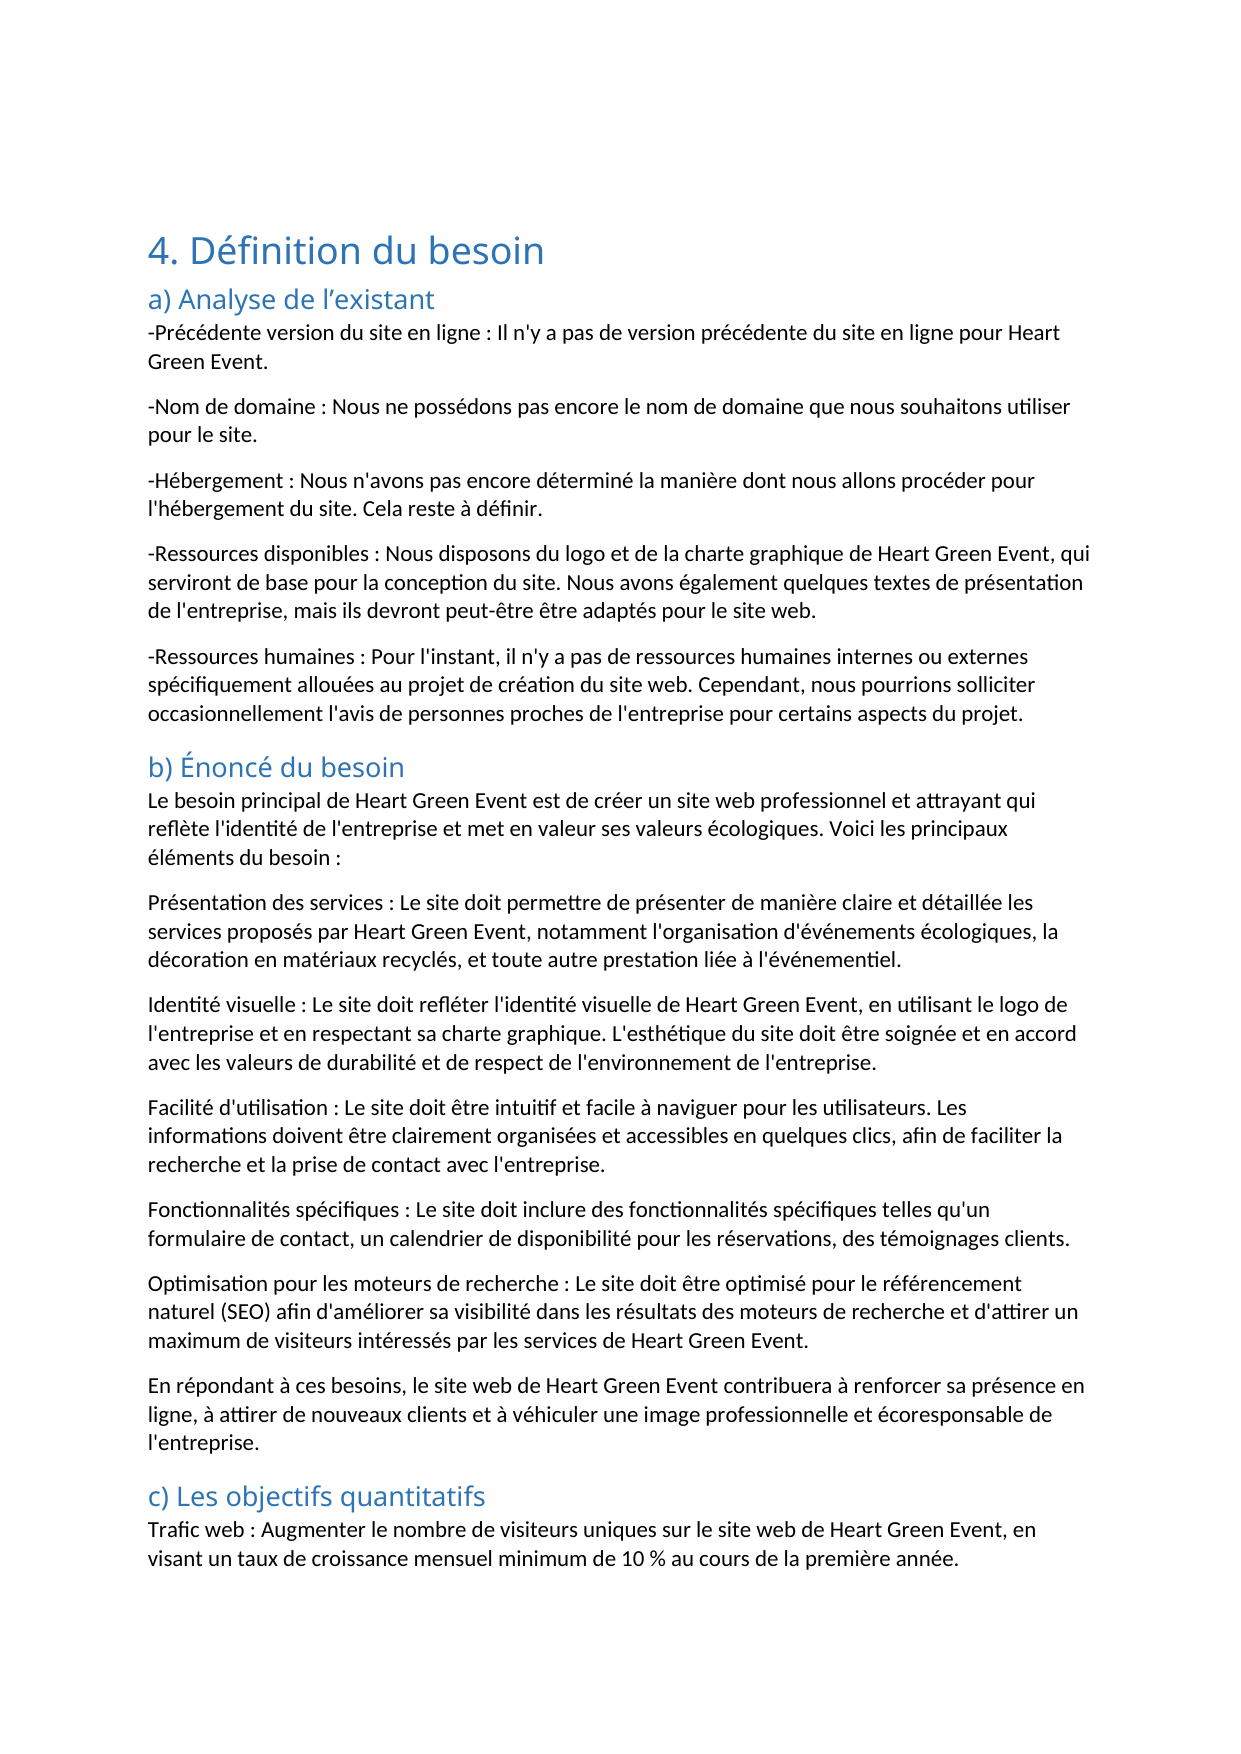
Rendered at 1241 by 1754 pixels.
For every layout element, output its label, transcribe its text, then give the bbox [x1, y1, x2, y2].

text -Nom de domaine : Nous ne possédons pas encore le nom de domaine que nous souhaitons utiliser pour le site. [148, 392, 1093, 449]
text -Ressources disponibles : Nous disposons du logo et de la charte graphique de Heart Green Event, qui serviront de base pour la conception du site. Nous avons également quelques textes de présentation de l'entreprise, mais ils devront peut-être être adaptés pour le site web. [148, 539, 1093, 625]
subtitle 4. Définition du besoin [148, 224, 1093, 276]
text -Ressources humaines : Pour l'instant, il n'y a pas de ressources humaines internes ou externes spécifiquement allouées au projet de création du site web. Cependant, nous pourrions solliciter occasionnellement l'avis de personnes proches de l'entreprise pour certains aspects du projet. [148, 642, 1093, 727]
text Facilité d'utilisation : Le site doit être intuitif et facile à naviguer pour les utilisateurs. Les informations doivent être clairement organisées et accessibles en quelques clics, afin de faciliter la recherche et la prise de contact avec l'entreprise. [148, 1093, 1093, 1178]
subtitle a) Analyse de l’existant [148, 281, 1093, 318]
text Identité visuelle : Le site doit refléter l'identité visuelle de Heart Green Event, en utilisant le logo de l'entreprise et en respectant sa charte graphique. L'esthétique du site doit être soignée et en accord avec les valeurs de durabilité et de respect de l'environnement de l'entreprise. [148, 991, 1093, 1076]
text Le besoin principal de Heart Green Event est de créer un site web professionnel et attrayant qui reflète l'identité de l'entreprise et met en valeur ses valeurs écologiques. Voici les principaux éléments du besoin : [148, 786, 1093, 871]
text En répondant à ces besoins, le site web de Heart Green Event contribuera à renforcer sa présence en ligne, à attirer de nouveaux clients et à véhiculer une image professionnelle et écoresponsable de l'entreprise. [148, 1371, 1093, 1456]
subtitle b) Énoncé du besoin [148, 748, 1093, 785]
text Optimisation pour les moteurs de recherche : Le site doit être optimisé pour le référencement naturel (SEO) afin d'améliorer sa visibilité dans les résultats des moteurs de recherche et d'attirer un maximum de visiteurs intéressés par les services de Heart Green Event. [148, 1269, 1093, 1354]
text -Précédente version du site en ligne : Il n'y a pas de version précédente du site en ligne pour Heart Green Event. [148, 318, 1093, 375]
subtitle c) Les objectifs quantitatifs [148, 1478, 1093, 1514]
text Présentation des services : Le site doit permettre de présenter de manière claire et détaillée les services proposés par Heart Green Event, notamment l'organisation d'événements écologiques, la décoration en matériaux recyclés, et toute autre prestation liée à l'événementiel. [148, 888, 1093, 973]
text -Hébergement : Nous n'avons pas encore déterminé la manière dont nous allons procéder pour l'hébergement du site. Cela reste à définir. [148, 466, 1093, 522]
text Trafic web : Augmenter le nombre de visiteurs uniques sur le site web de Heart Green Event, en visant un taux de croissance mensuel minimum de 10 % au cours de la première année. [148, 1515, 1093, 1572]
text Fonctionnalités spécifiques : Le site doit inclure des fonctionnalités spécifiques telles qu'un formulaire de contact, un calendrier de disponibilité pour les réservations, des témoignages clients. [148, 1195, 1093, 1252]
